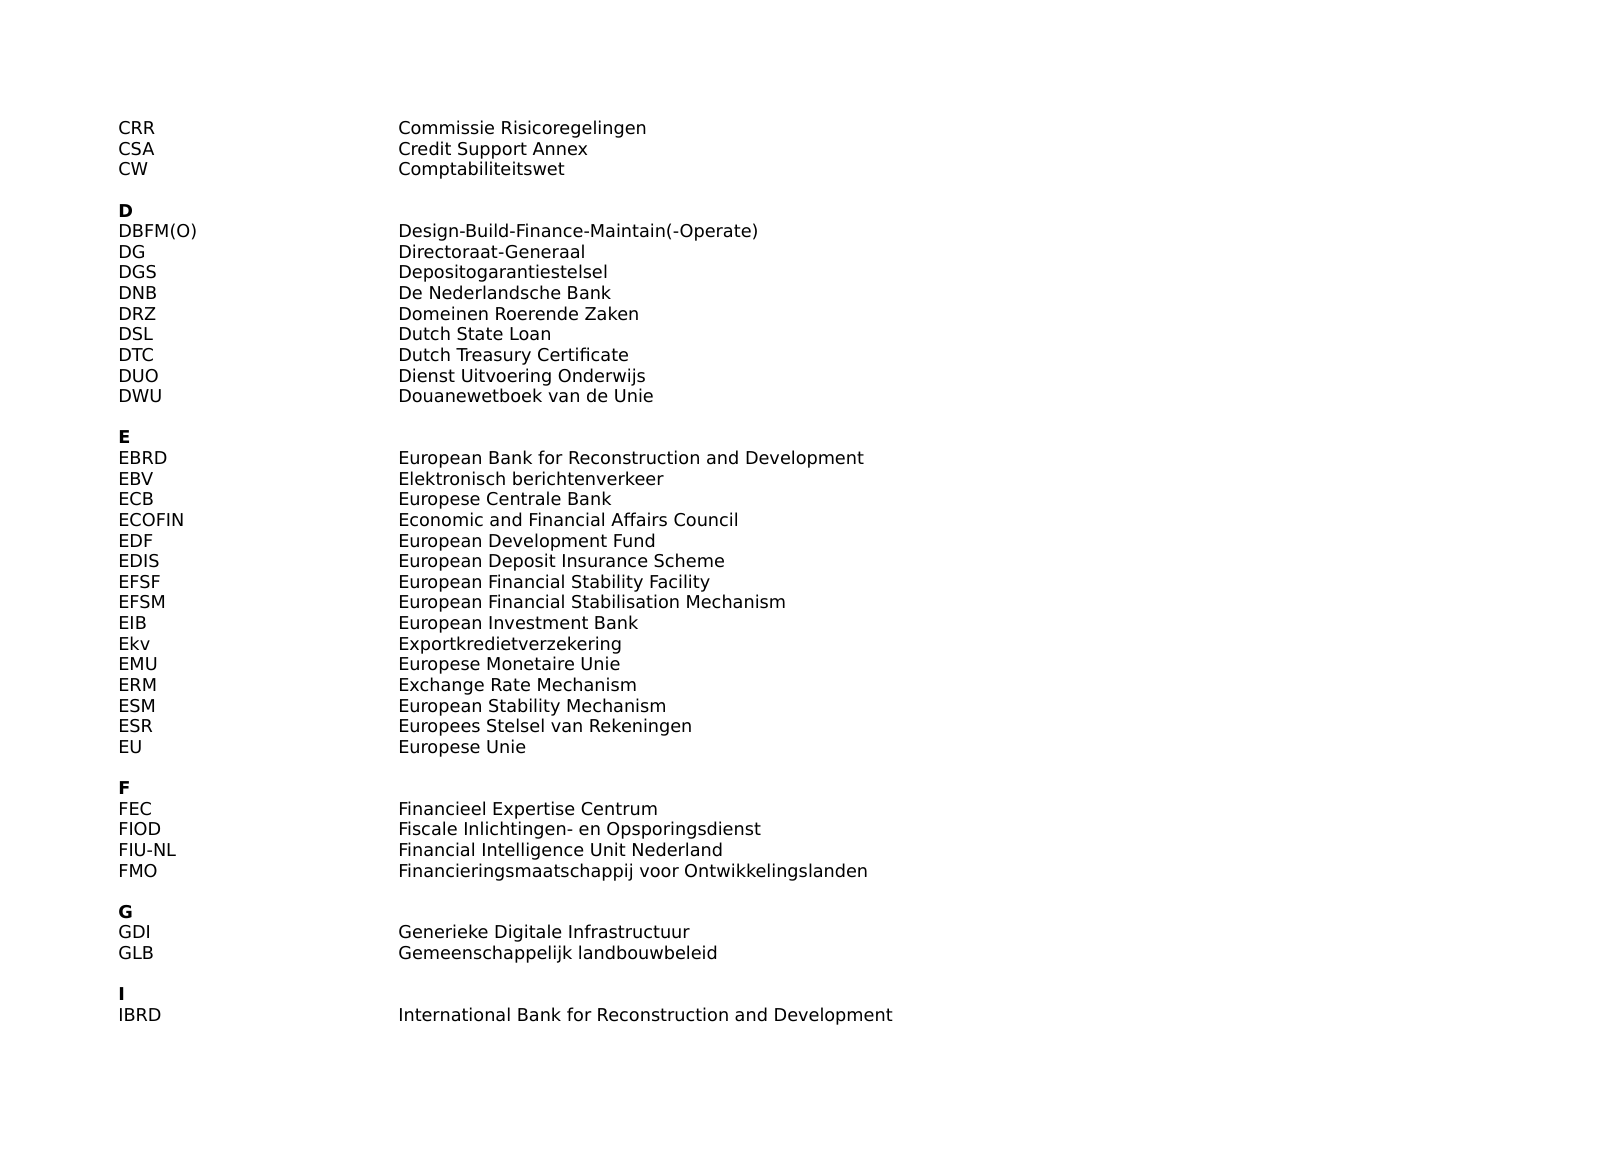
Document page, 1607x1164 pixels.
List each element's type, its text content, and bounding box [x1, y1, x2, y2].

table_cell GDI [118, 923, 392, 943]
table_cell EBRD [118, 448, 392, 469]
table_cell DUO [118, 366, 392, 386]
table_cell EIB [118, 613, 392, 634]
table_cell Generieke Digitale Infrastructuur [392, 923, 1488, 943]
table_cell Dienst Uitvoering Onderwijs [392, 366, 1488, 386]
table_cell ERM [118, 675, 392, 696]
table_cell Europese Monetaire Unie [392, 654, 1488, 675]
table_cell FIOD [118, 819, 392, 840]
table_cell EFSM [118, 593, 392, 613]
table_cell Douanewetboek van de Unie [392, 386, 1488, 407]
table_cell Comptabiliteitswet [392, 159, 1488, 180]
table_cell Europese Unie [392, 737, 1488, 757]
table_cell DGS [118, 263, 392, 283]
table_cell Ekv [118, 634, 392, 654]
table_cell CW [118, 159, 392, 180]
table_cell FEC [118, 799, 392, 819]
table_cell EU [118, 737, 392, 757]
table_cell [392, 881, 1488, 902]
table_cell EFSF [118, 572, 392, 592]
table_cell European Financial Stability Facility [392, 572, 1488, 592]
table_cell Europees Stelsel van Rekeningen [392, 716, 1488, 737]
table_cell DBFM(O) [118, 221, 392, 242]
table_cell DTC [118, 345, 392, 366]
table_cell ESM [118, 696, 392, 716]
table_cell Design-Build-Finance-Maintain(-Operate) [392, 221, 1488, 242]
table_cell E [118, 428, 392, 448]
table_cell IBRD [118, 1005, 392, 1026]
table_cell EDF [118, 531, 392, 551]
table_cell European Investment Bank [392, 613, 1488, 634]
table_cell [118, 881, 392, 902]
table_cell [118, 180, 392, 201]
table_cell Elektronisch berichtenverkeer [392, 469, 1488, 489]
table_cell [118, 758, 392, 778]
table_cell DG [118, 242, 392, 262]
table_cell EMU [118, 654, 392, 675]
table_cell DSL [118, 324, 392, 345]
table_cell Gemeenschappelijk landbouwbeleid [392, 943, 1488, 964]
table_cell International Bank for Reconstruction and Development [392, 1005, 1488, 1026]
table_cell Financieringsmaatschappij voor Ontwikkelingslanden [392, 861, 1488, 881]
table_cell European Financial Stabilisation Mechanism [392, 593, 1488, 613]
table_cell CRR [118, 118, 392, 139]
table_cell Commissie Risicoregelingen [392, 118, 1488, 139]
table_cell De Nederlandsche Bank [392, 283, 1488, 304]
table_cell FIU-NL [118, 840, 392, 861]
table_cell Depositogarantiestelsel [392, 263, 1488, 283]
table_cell [118, 964, 392, 984]
table_cell [392, 428, 1488, 448]
table_cell FMO [118, 861, 392, 881]
table_cell Dutch Treasury Certificate [392, 345, 1488, 366]
table_cell Europese Centrale Bank [392, 489, 1488, 510]
table_cell Directoraat-Generaal [392, 242, 1488, 262]
table_cell EBV [118, 469, 392, 489]
table_cell EDIS [118, 551, 392, 572]
table_cell Domeinen Roerende Zaken [392, 304, 1488, 324]
table_cell Financial Intelligence Unit Nederland [392, 840, 1488, 861]
table_cell [118, 407, 392, 427]
table_cell [392, 984, 1488, 1005]
table_cell Exchange Rate Mechanism [392, 675, 1488, 696]
table_cell [392, 180, 1488, 201]
table_cell European Bank for Reconstruction and Development [392, 448, 1488, 469]
table_cell [392, 201, 1488, 221]
table_cell F [118, 778, 392, 799]
table_cell European Deposit Insurance Scheme [392, 551, 1488, 572]
table_cell Financieel Expertise Centrum [392, 799, 1488, 819]
table_cell CSA [118, 139, 392, 159]
table_cell [392, 964, 1488, 984]
table_cell Credit Support Annex [392, 139, 1488, 159]
table_cell Economic and Financial Affairs Council [392, 510, 1488, 531]
table_cell Dutch State Loan [392, 324, 1488, 345]
table_cell DRZ [118, 304, 392, 324]
table_cell G [118, 902, 392, 922]
table_cell [392, 758, 1488, 778]
table_cell D [118, 201, 392, 221]
table_cell ECOFIN [118, 510, 392, 531]
table_cell ESR [118, 716, 392, 737]
table_cell GLB [118, 943, 392, 964]
table_cell DWU [118, 386, 392, 407]
table_cell Fiscale Inlichtingen- en Opsporingsdienst [392, 819, 1488, 840]
table_cell ECB [118, 489, 392, 510]
table_cell DNB [118, 283, 392, 304]
table_cell Exportkredietverzekering [392, 634, 1488, 654]
table_cell I [118, 984, 392, 1005]
table_cell European Development Fund [392, 531, 1488, 551]
table_cell European Stability Mechanism [392, 696, 1488, 716]
table_cell [392, 902, 1488, 922]
table_cell [392, 407, 1488, 427]
table_cell [392, 778, 1488, 799]
